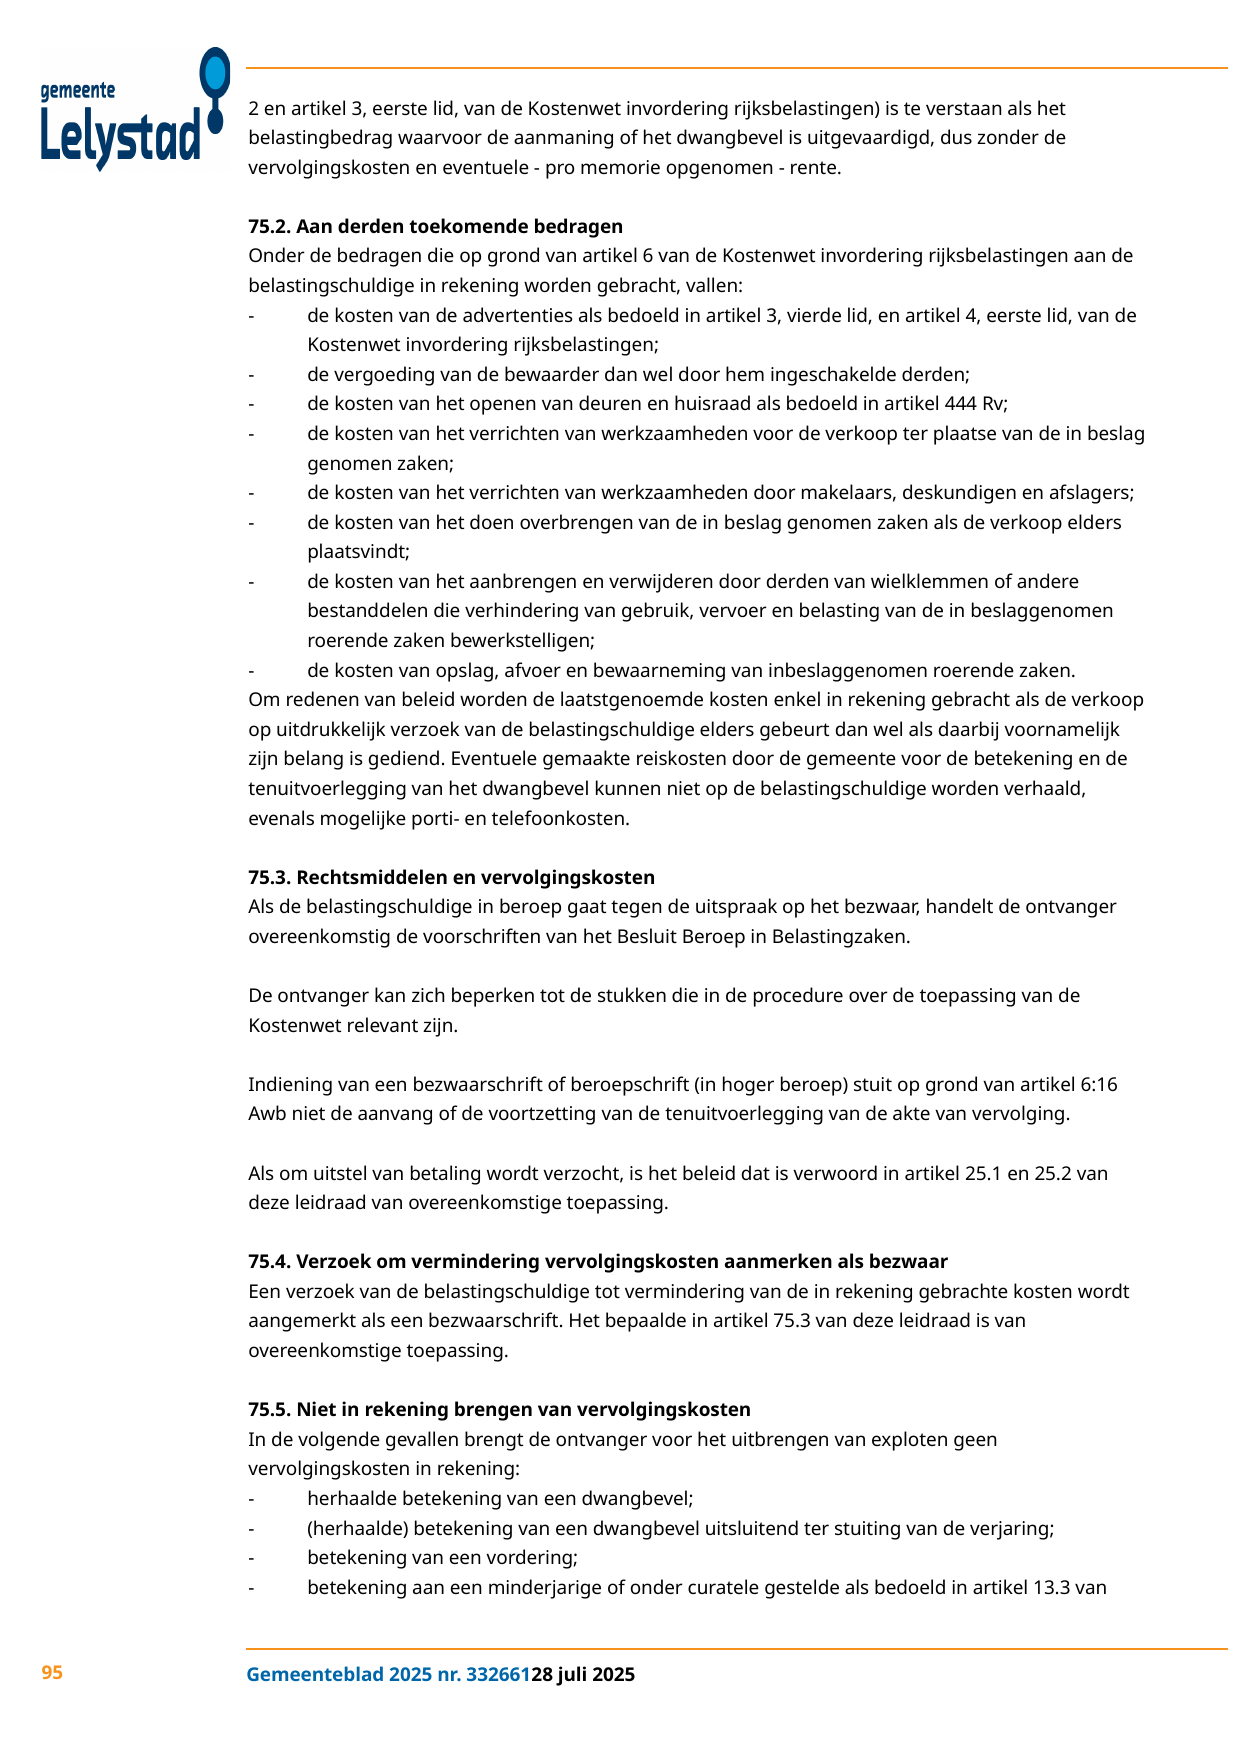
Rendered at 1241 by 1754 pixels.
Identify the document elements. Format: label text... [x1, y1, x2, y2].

text Als de belastingschuldige in beroep gaat tegen de uitspraak op het bezwaar, handelt de ontvanger overeenkomstig de voorschriften van het Besluit Beroep in Belastingzaken. [248, 893, 1152, 949]
text Als om uitstel van betaling wordt verzocht, is het beleid dat is verwoord in artikel 25.1 en 25.2 van deze leidraad van overeenkomstige toepassing. [248, 1160, 1152, 1215]
text 75.5. Niet in rekening brengen van vervolgingskosten [248, 1396, 1152, 1422]
list betekening aan een minderjarige of onder curatele gestelde als bedoeld in artikel 13.3 van [248, 1574, 1152, 1600]
text Indiening van een bezwaarschrift of beroepschrift (in hoger beroep) stuit op grond van artikel 6:16 Awb niet de aanvang of de voortzetting van de tenuitvoerlegging van de akte van vervolging. [248, 1071, 1152, 1126]
list de kosten van het aanbrengen en verwijderen door derden van wielklemmen of andere bestanddelen die verhindering van gebruik, vervoer en belasting van de in beslaggenomen roerende zaken bewerkstelligen; [248, 568, 1152, 653]
list (herhaalde) betekening van een dwangbevel uitsluitend ter stuiting van de verjaring; [248, 1515, 1152, 1541]
picture [41, 47, 231, 172]
list de kosten van het verrichten van werkzaamheden voor de verkoop ter plaatse van de in beslag genomen zaken; [248, 420, 1152, 476]
text 75.2. Aan derden toekomende bedragen [248, 213, 1152, 239]
list betekening van een vordering; [248, 1544, 1152, 1570]
text Onder de bedragen die op grond van artikel 6 van de Kostenwet invordering rijksbelastingen aan de belastingschuldige in rekening worden gebracht, vallen: [248, 243, 1152, 298]
text Om redenen van beleid worden de laatstgenoemde kosten enkel in rekening gebracht als de verkoop op uitdrukkelijk verzoek van de belastingschuldige elders gebeurt dan wel als daarbij voornamelijk zijn belang is gediend. Eventuele gemaakte reiskosten door de gemeente voor de betekening en de tenuitvoerlegging van het dwangbevel kunnen niet op de belastingschuldige worden verhaald, evenals mogelijke porti- en telefoonkosten. [248, 686, 1152, 831]
list de kosten van het doen overbrengen van de in beslag genomen zaken als de verkoop elders plaatsvindt; [248, 509, 1152, 564]
text In de volgende gevallen brengt de ontvanger voor het uitbrengen van exploten geen vervolgingskosten in rekening: [248, 1426, 1152, 1481]
list de kosten van opslag, afvoer en bewaarneming van inbeslaggenomen roerende zaken. [248, 657, 1152, 683]
text Een verzoek van de belastingschuldige tot vermindering van de in rekening gebrachte kosten wordt aangemerkt als een bezwaarschrift. Het bepaalde in artikel 75.3 van deze leidraad is van overeenkomstige toepassing. [248, 1278, 1152, 1363]
text De ontvanger kan zich beperken tot de stukken die in de procedure over de toepassing van de Kostenwet relevant zijn. [248, 982, 1152, 1038]
list de kosten van het verrichten van werkzaamheden door makelaars, deskundigen en afslagers; [248, 479, 1152, 505]
list de vergoeding van de bewaarder dan wel door hem ingeschakelde derden; [248, 361, 1152, 387]
list de kosten van het openen van deuren en huisraad als bedoeld in artikel 444 Rv; [248, 391, 1152, 416]
list herhaalde betekening van een dwangbevel; [248, 1485, 1152, 1511]
text 75.3. Rechtsmiddelen en vervolgingskosten [248, 864, 1152, 890]
text 2 en artikel 3, eerste lid, van de Kostenwet invordering rijksbelastingen) is te verstaan als het belastingbedrag waarvoor de aanmaning of het dwangbevel is uitgevaardigd, dus zonder de vervolgingskosten en eventuele - pro memorie opgenomen - rente. [248, 95, 1152, 180]
text 75.4. Verzoek om vermindering vervolgingskosten aanmerken als bezwaar [248, 1248, 1152, 1274]
list de kosten van de advertenties als bedoeld in artikel 3, vierde lid, en artikel 4, eerste lid, van de Kostenwet invordering rijksbelastingen; [248, 302, 1152, 357]
